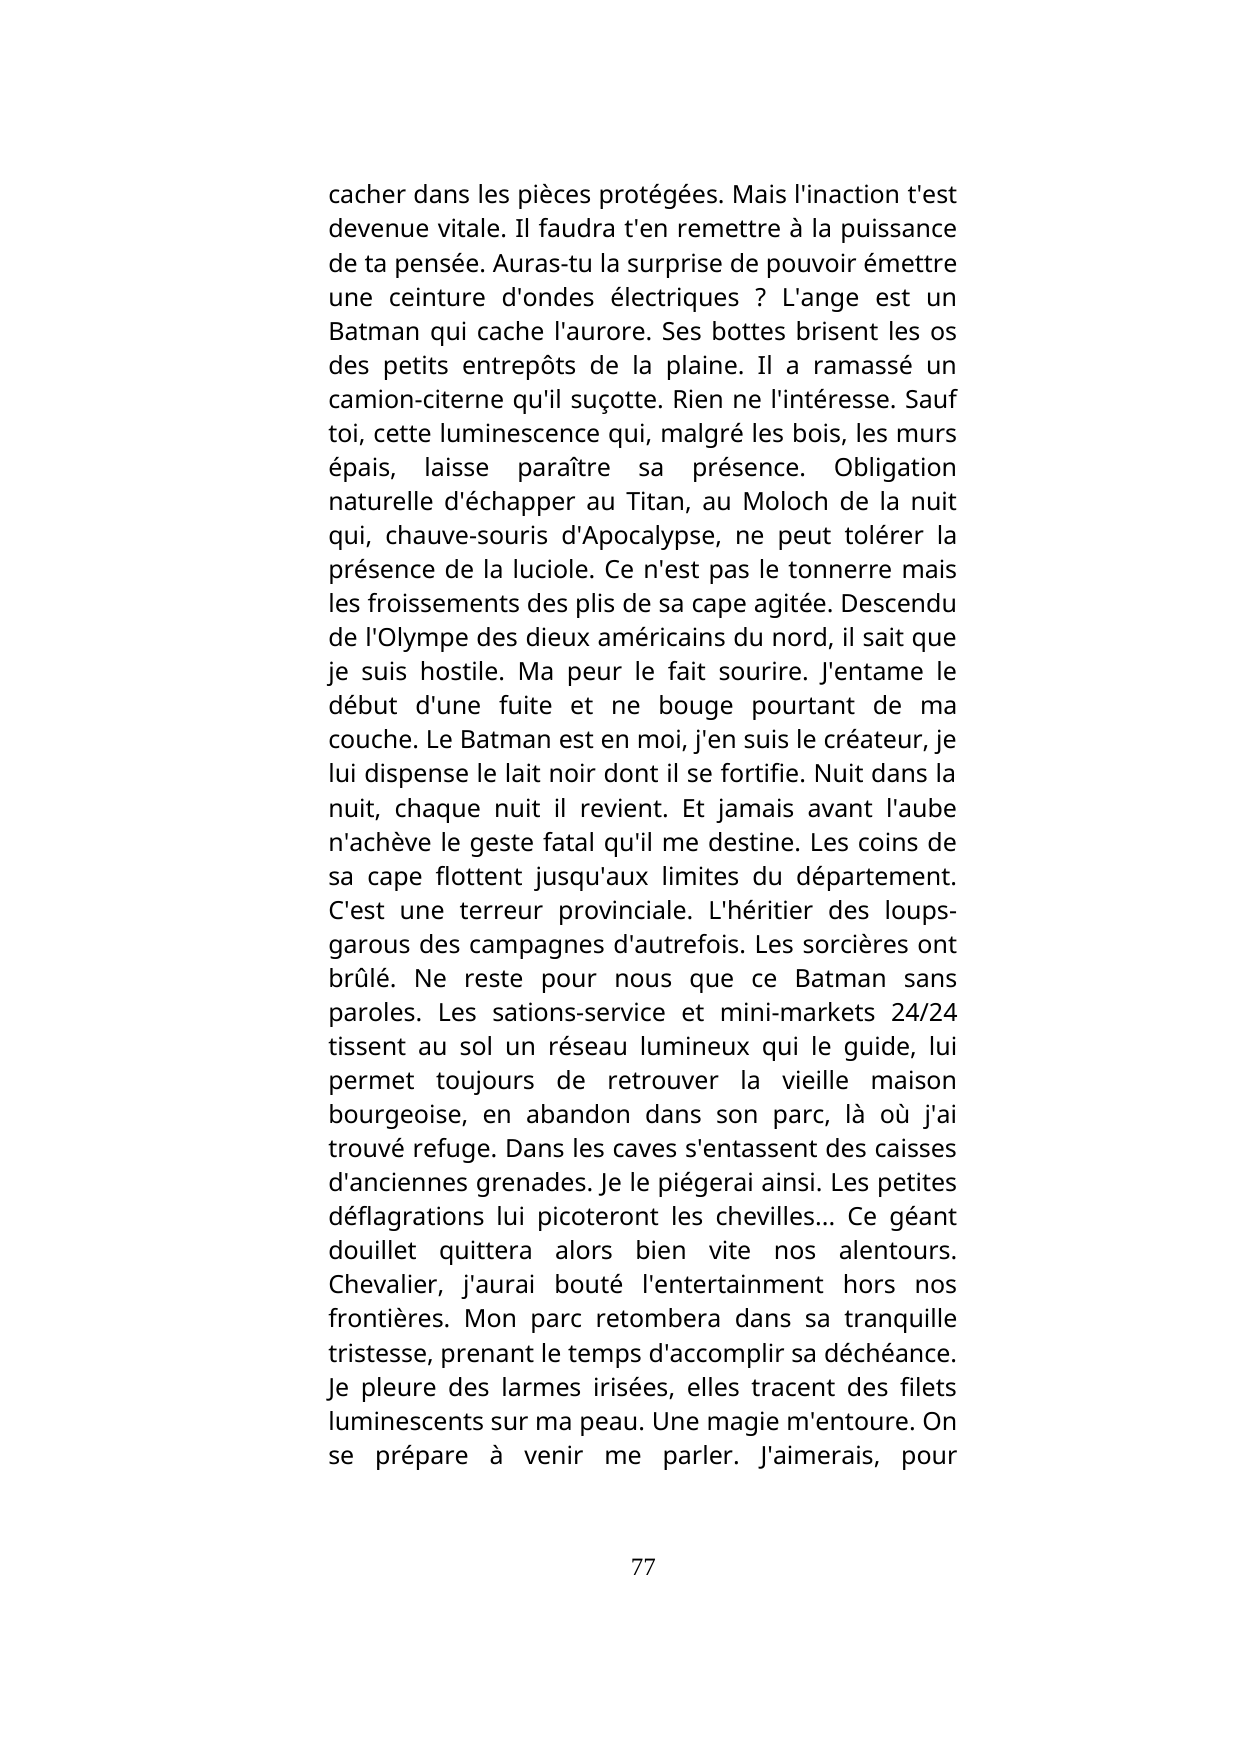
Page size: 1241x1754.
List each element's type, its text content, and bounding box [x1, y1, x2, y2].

text cacher dans les pièces protégées. Mais l'inaction t'est devenue vitale. Il faudra t'en remettre à la puissance de ta pensée. Auras-tu la surprise de pouvoir émettre une ceinture d'ondes électriques ? L'ange est un Batman qui cache l'aurore. Ses bottes brisent les os des petits entrepôts de la plaine. Il a ramassé un camion-citerne qu'il suçotte. Rien ne l'intéresse. Sauf toi, cette luminescence qui, malgré les bois, les murs épais, laisse paraître sa présence. Obligation naturelle d'échapper au Titan, au Moloch de la nuit qui, chauve-souris d'Apocalypse, ne peut tolérer la présence de la luciole. Ce n'est pas le tonnerre mais les froissements des plis de sa cape agitée. Descendu de l'Olympe des dieux américains du nord, il sait que je suis hostile. Ma peur le fait sourire. J'entame le début d'une fuite et ne bouge pourtant de ma couche. Le Batman est en moi, j'en suis le créateur, je lui dispense le lait noir dont il se fortifie. Nuit dans la nuit, chaque nuit il revient. Et jamais avant l'aube n'achève le geste fatal qu'il me destine. Les coins de sa cape flottent jusqu'aux limites du département. C'est une terreur provinciale. L'héritier des loups-garous des campagnes d'autrefois. Les sorcières ont brûlé. Ne reste pour nous que ce Batman sans paroles. Les sations-service et mini-markets 24/24 tissent au sol un réseau lumineux qui le guide, lui permet toujours de retrouver la vieille maison bourgeoise, en abandon dans son parc, là où j'ai trouvé refuge. Dans les caves s'entassent des caisses d'anciennes grenades. Je le piégerai ainsi. Les petites déflagrations lui picoteront les chevilles... Ce géant douillet quittera alors bien vite nos alentours. Chevalier, j'aurai bouté l'entertainment hors nos frontières. Mon parc retombera dans sa tranquille tristesse, prenant le temps d'accomplir sa déchéance. Je pleure des larmes irisées, elles tracent des filets luminescents sur ma peau. Une magie m'entoure. On se prépare à venir me parler. J'aimerais, pour [328, 177, 958, 1471]
